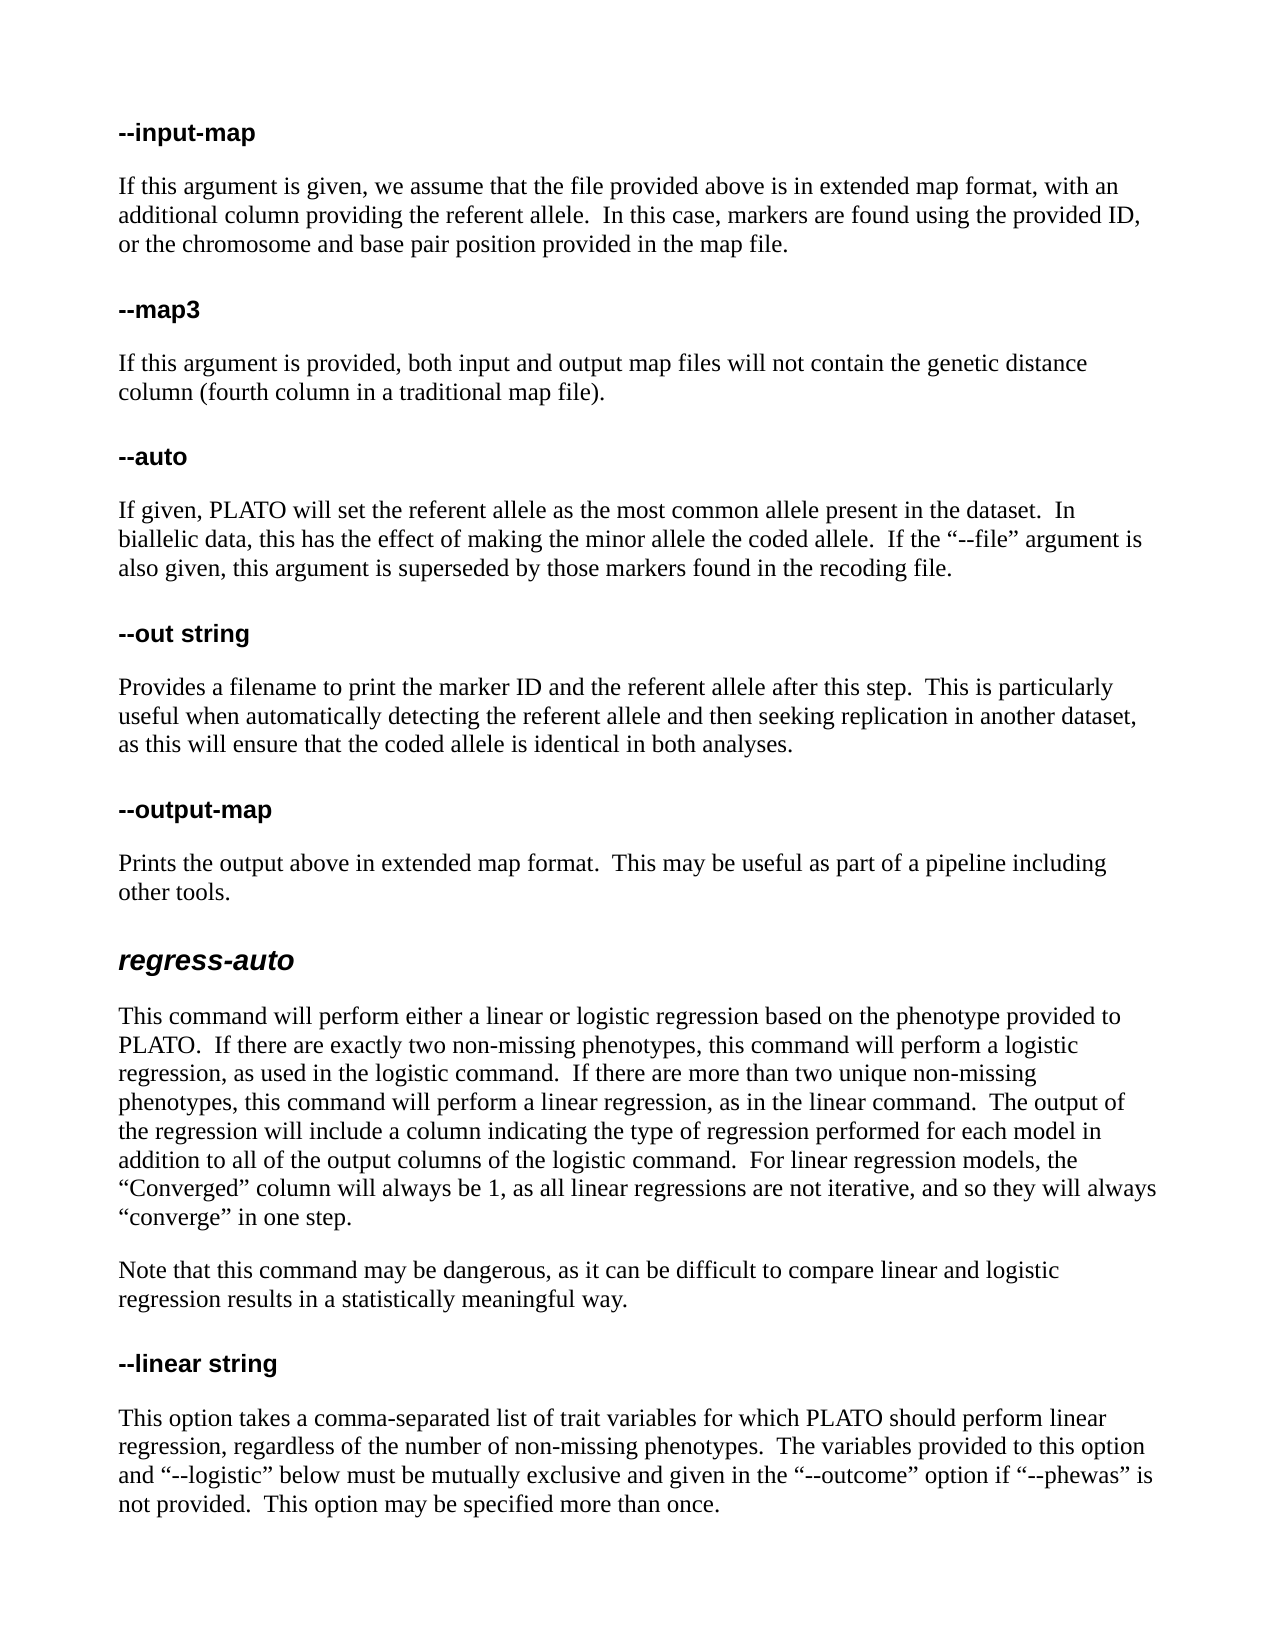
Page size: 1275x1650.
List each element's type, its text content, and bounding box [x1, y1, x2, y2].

subtitle regress-auto [118, 943, 1157, 976]
text This option takes a comma-separated list of trait variables for which PLATO should perform linear regression, regardless of the number of non-missing phenotypes. The variables provided to this option and “--logistic” below must be mutually exclusive and given in the “--outcome” option if “--phewas” is not provided. This option may be specified more than once. [118, 1403, 1157, 1518]
text Prints the output above in extended map format. This may be useful as part of a pipeline including other tools. [118, 848, 1157, 906]
text If this argument is provided, both input and output map files will not contain the genetic distance column (fourth column in a traditional map file). [118, 348, 1157, 405]
subtitle --linear string [118, 1349, 1157, 1378]
text If given, PLATO will set the referent allele as the most common allele present in the dataset. In biallelic data, this has the effect of making the minor allele the coded allele. If the “--file” argument is also given, this argument is superseded by those markers found in the recoding file. [118, 496, 1157, 582]
subtitle --input-map [118, 118, 1157, 147]
subtitle --out string [118, 619, 1157, 647]
subtitle --output-map [118, 795, 1157, 824]
text Provides a filename to print the marker ID and the referent allele after this step. This is particularly useful when automatically detecting the referent allele and then seeking replication in another dataset, as this will ensure that the coded allele is identical in both analyses. [118, 672, 1157, 758]
subtitle --auto [118, 442, 1157, 471]
subtitle --map3 [118, 294, 1157, 323]
text Note that this command may be dangerous, as it can be difficult to compare linear and logistic regression results in a statistically meaningful way. [118, 1255, 1157, 1312]
text This command will perform either a linear or logistic regression based on the phenotype provided to PLATO. If there are exactly two non-missing phenotypes, this command will perform a logistic regression, as used in the logistic command. If there are more than two unique non-missing phenotypes, this command will perform a linear regression, as in the linear command. The output of the regression will include a column indicating the type of regression performed for each model in addition to all of the output columns of the logistic command. For linear regression models, the “Converged” column will always be 1, as all linear regressions are not iterative, and so they will always “converge” in one step. [118, 1001, 1157, 1231]
text If this argument is given, we assume that the file provided above is in extended map format, with an additional column providing the referent allele. In this case, markers are found using the provided ID, or the chromosome and base pair position provided in the map file. [118, 171, 1157, 258]
